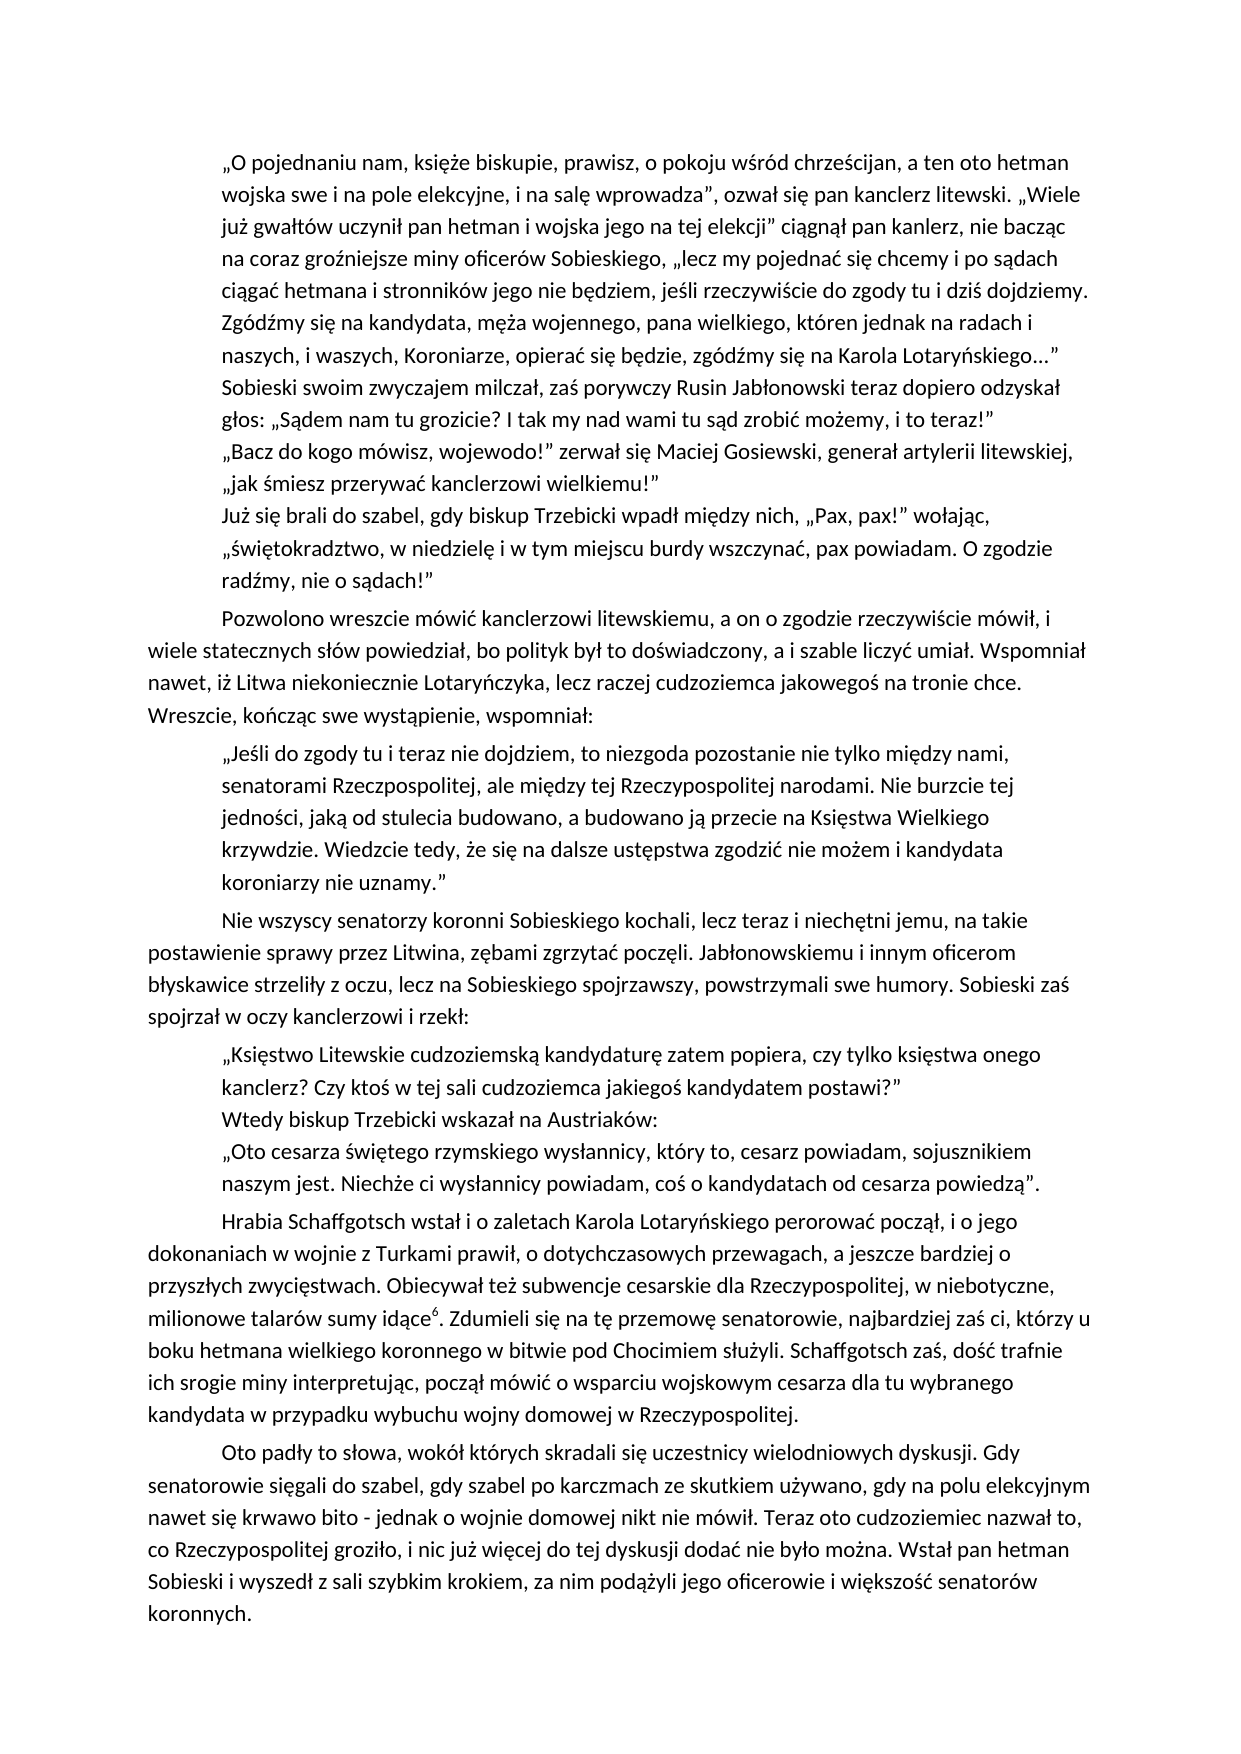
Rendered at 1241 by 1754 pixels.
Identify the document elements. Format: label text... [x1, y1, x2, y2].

text Oto padły to słowa, wokół których skradali się uczestnicy wielodniowych dyskusji. Gdy senatorowie sięgali do szabel, gdy szabel po karczmach ze skutkiem używano, gdy na polu elekcyjnym nawet się krwawo bito - jednak o wojnie domowej nikt nie mówił. Teraz oto cudzoziemiec nazwał to, co Rzeczypospolitej groziło, i nic już więcej do tej dyskusji dodać nie było można. Wstał pan hetman Sobieski i wyszedł z sali szybkim krokiem, za nim podążyli jego oficerowie i większość senatorów koronnych. [148, 1438, 1093, 1627]
text Nie wszyscy senatorzy koronni Sobieskiego kochali, lecz teraz i niechętni jemu, na takie postawienie sprawy przez Litwina, zębami zgrzytać poczęli. Jabłonowskiemu i innym oficerom błyskawice strzeliły z oczu, lecz na Sobieskiego spojrzawszy, powstrzymali swe humory. Sobieski zaś spojrzał w oczy kanclerzowi i rzekł: [148, 906, 1093, 1030]
text Hrabia Schaffgotsch wstał i o zaletach Karola Lotaryńskiego perorować począł, i o jego dokonaniach w wojnie z Turkami prawił, o dotychczasowych przewagach, a jeszcze bardziej o przyszłych zwycięstwach. Obiecywał też subwencje cesarskie dla Rzeczypospolitej, w niebotyczne, milionowe talarów sumy idące. Zdumieli się na tę przemowę senatorowie, najbardziej zaś ci, którzy u boku hetmana wielkiego koronnego w bitwie pod Chocimiem służyli. Schaffgotsch zaś, dość trafnie ich srogie miny interpretując, począł mówić o wsparciu wojskowym cesarza dla tu wybranego kandydata w przypadku wybuchu wojny domowej w Rzeczypospolitej. [148, 1207, 1093, 1428]
text „Oto cesarza świętego rzymskiego wysłannicy, który to, cesarz powiadam, sojusznikiem naszym jest. Niechże ci wysłannicy powiadam, coś o kandydatach od cesarza powiedzą”. [221, 1137, 1093, 1197]
text Sobieski swoim zwyczajem milczał, zaś porywczy Rusin Jabłonowski teraz dopiero odzyskał głos: „Sądem nam tu grozicie? I tak my nad wami tu sąd zrobić możemy, i to teraz!” [221, 373, 1093, 433]
text „Bacz do kogo mówisz, wojewodo!” zerwał się Maciej Gosiewski, generał artylerii litewskiej, „jak śmiesz przerywać kanclerzowi wielkiemu!” [221, 437, 1093, 497]
text „O pojednaniu nam, księże biskupie, prawisz, o pokoju wśród chrześcijan, a ten oto hetman wojska swe i na pole elekcyjne, i na salę wprowadza”, ozwał się pan kanclerz litewski. „Wiele już gwałtów uczynił pan hetman i wojska jego na tej elekcji” ciągnął pan kanlerz, nie bacząc na coraz groźniejsze miny oficerów Sobieskiego, „lecz my pojednać się chcemy i po sądach ciągać hetmana i stronników jego nie będziem, jeśli rzeczywiście do zgody tu i dziś dojdziemy. Zgódźmy się na kandydata, męża wojennego, pana wielkiego, któren jednak na radach i naszych, i waszych, Koroniarze, opierać się będzie, zgódźmy się na Karola Lotaryńskiego...” [221, 148, 1093, 369]
text Już się brali do szabel, gdy biskup Trzebicki wpadł między nich, „Pax, pax!” wołając, „świętokradztwo, w niedzielę i w tym miejscu burdy wszczynać, pax powiadam. O zgodzie radźmy, nie o sądach!” [221, 502, 1093, 594]
text „Jeśli do zgody tu i teraz nie dojdziem, to niezgoda pozostanie nie tylko między nami, senatorami Rzeczpospolitej, ale między tej Rzeczypospolitej narodami. Nie burzcie tej jedności, jaką od stulecia budowano, a budowano ją przecie na Księstwa Wielkiego krzywdzie. Wiedzcie tedy, że się na dalsze ustępstwa zgodzić nie możem i kandydata koroniarzy nie uznamy.” [221, 739, 1093, 896]
text Wtedy biskup Trzebicki wskazał na Austriaków: [221, 1105, 1093, 1133]
text „Księstwo Litewskie cudzoziemską kandydaturę zatem popiera, czy tylko księstwa onego kanclerz? Czy ktoś w tej sali cudzoziemca jakiegoś kandydatem postawi?” [221, 1040, 1093, 1101]
text Pozwolono wreszcie mówić kanclerzowi litewskiemu, a on o zgodzie rzeczywiście mówił, i wiele statecznych słów powiedział, bo polityk był to doświadczony, a i szable liczyć umiał. Wspomniał nawet, iż Litwa niekoniecznie Lotaryńczyka, lecz raczej cudzoziemca jakowegoś na tronie chce. Wreszcie, kończąc swe wystąpienie, wspomniał: [148, 604, 1093, 729]
